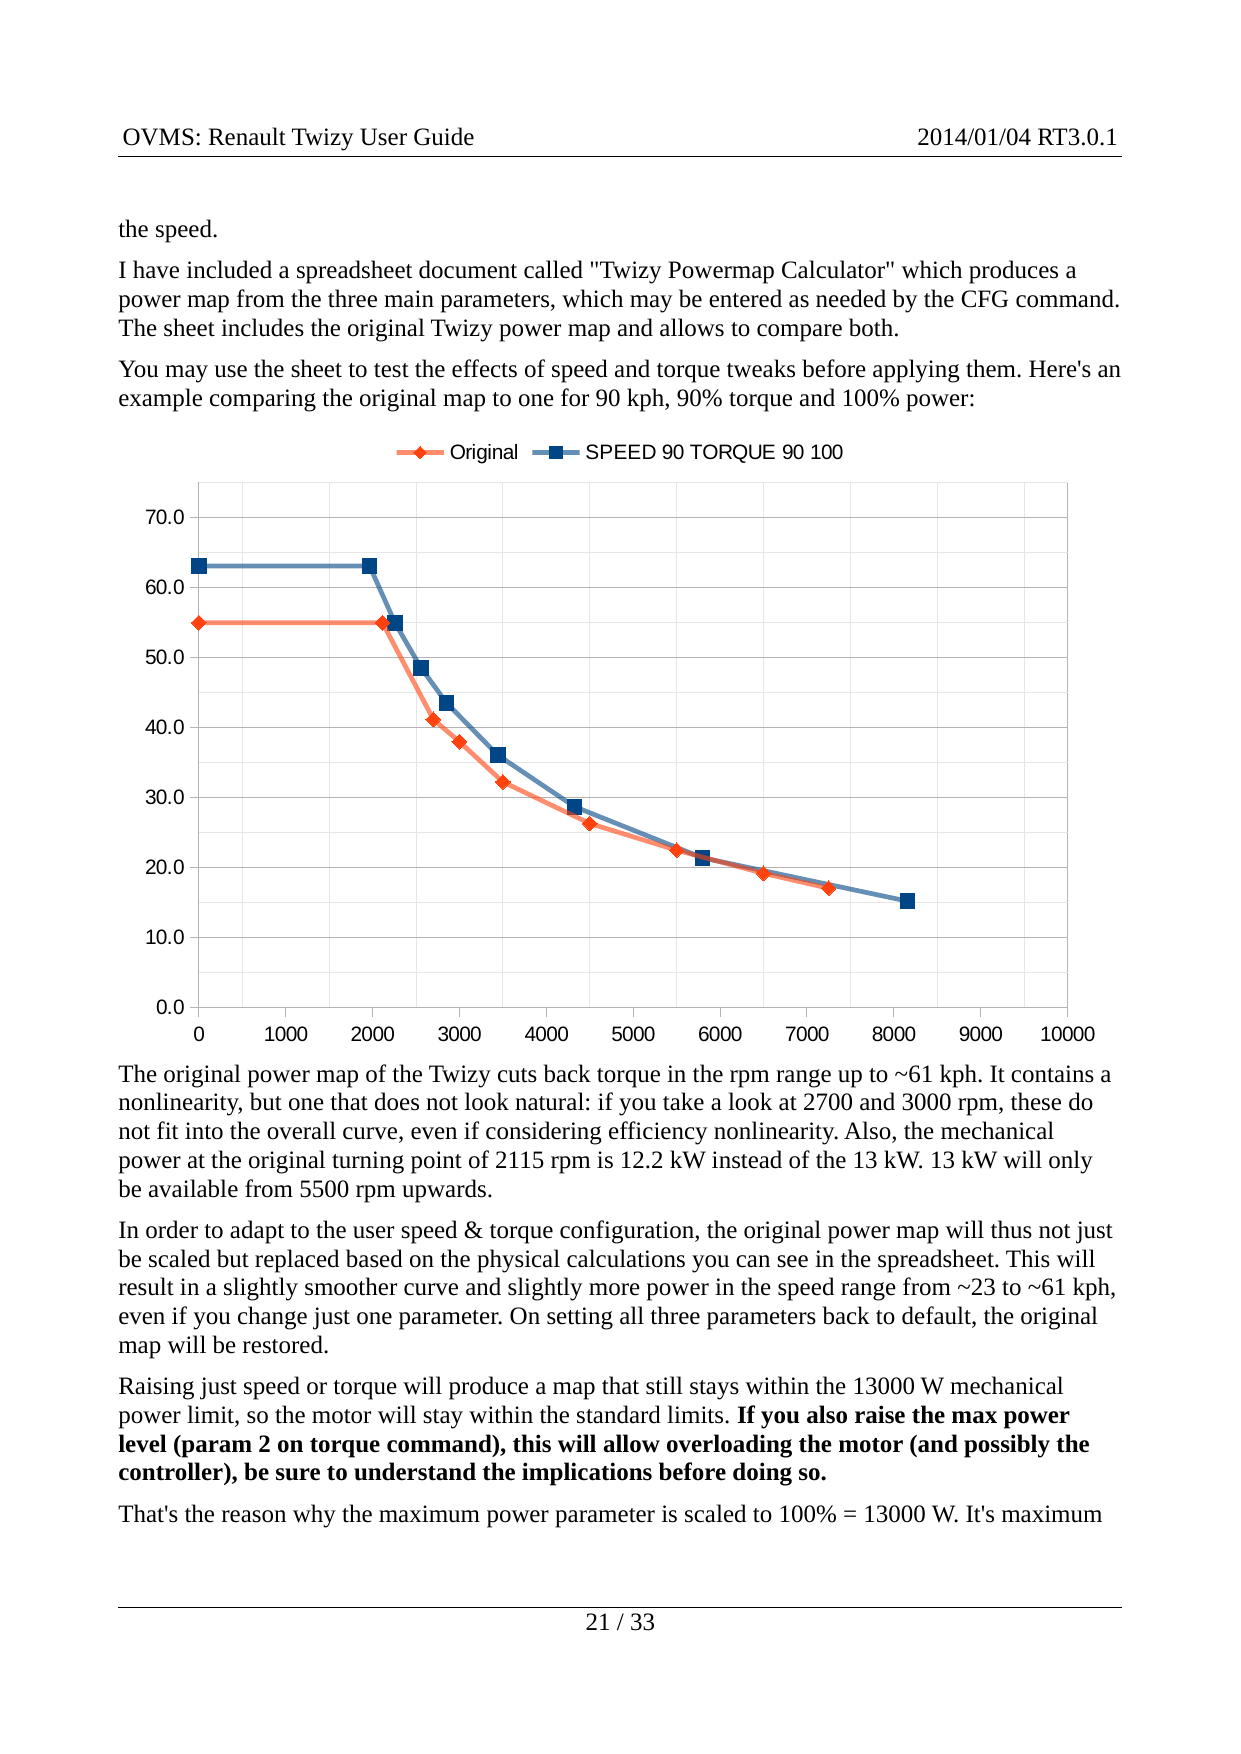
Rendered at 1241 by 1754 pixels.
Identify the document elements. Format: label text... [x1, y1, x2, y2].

text Raising just speed or torque will produce a map that still stays within the 13000 W mechanical power limit, so the motor will stay within the standard limits. If you also raise the max power level (param 2 on torque command), this will allow overloading the motor (and possibly the controller), be sure to understand the implications before doing so. [118, 1371, 1122, 1486]
text The original power map of the Twizy cuts back torque in the rpm range up to ~61 kph. It contains a nonlinearity, but one that does not look natural: if you take a look at 2700 and 3000 rpm, these do not fit into the overall curve, even if considering efficiency nonlinearity. Also, the mechanical power at the original turning point of 2115 rpm is 12.2 kW instead of the 13 kW. 13 kW will only be available from 5500 rpm upwards. [118, 424, 1122, 1202]
text In order to adapt to the user speed & torque configuration, the original power map will thus not just be scaled but replaced based on the physical calculations you can see in the spreadsheet. This will result in a slightly smoother curve and slightly more power in the speed range from ~23 to ~61 kph, even if you change just one parameter. On setting all three parameters back to default, the original map will be restored. [118, 1215, 1122, 1359]
text I have included a spreadsheet document called "Twizy Powermap Calculator" which produces a power map from the three main parameters, which may be entered as needed by the CFG command. The sheet includes the original Twizy power map and allows to compare both. [118, 255, 1122, 341]
text You may use the sheet to test the effects of speed and torque tweaks before applying them. Here's an example comparing the original map to one for 90 kph, 90% torque and 100% power: [118, 354, 1122, 411]
text the speed. [118, 214, 1122, 243]
text That's the reason why the maximum power parameter is scaled to 100% = 13000 W. It's maximum [118, 1499, 1122, 1527]
